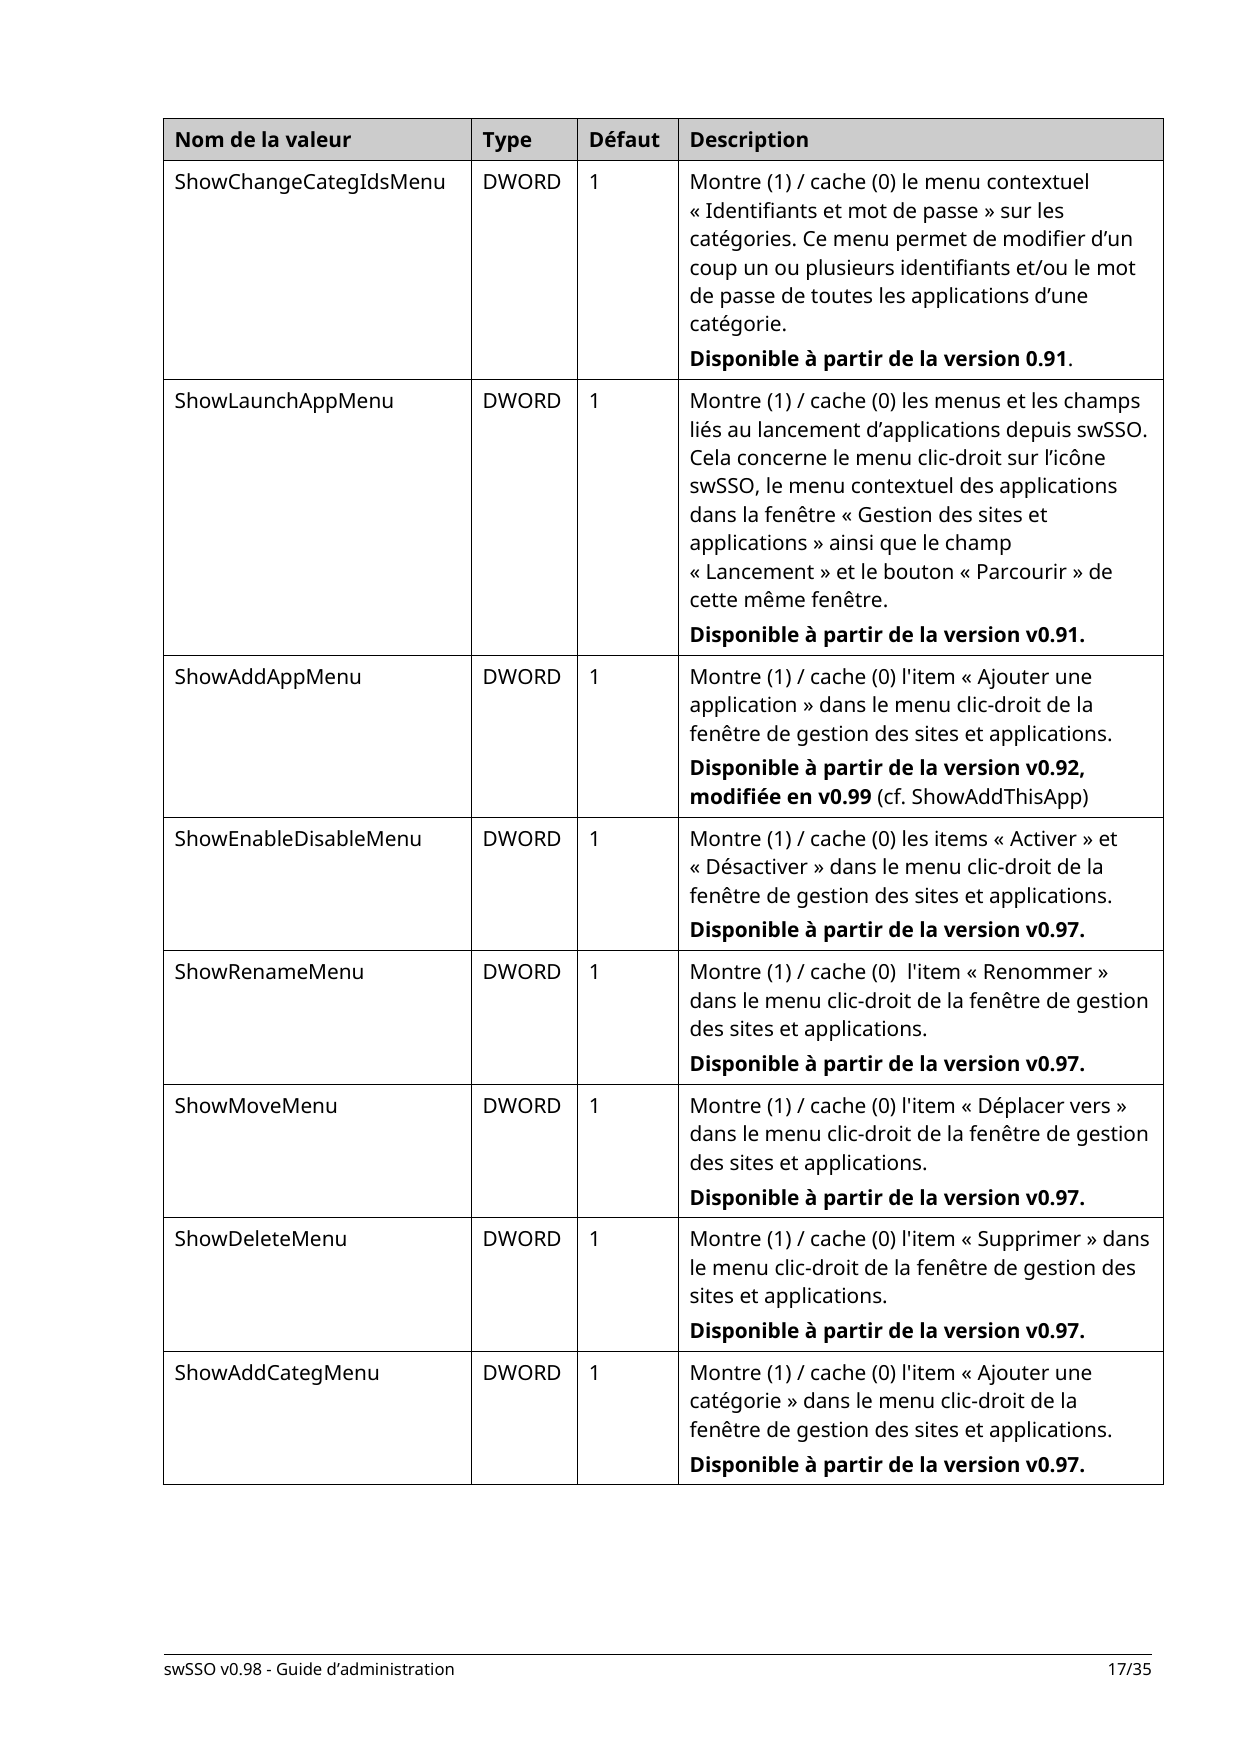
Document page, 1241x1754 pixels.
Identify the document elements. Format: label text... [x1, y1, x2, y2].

table_cell Montre (1) / cache (0) le menu contextuel « Identifiants et mot de passe » sur les catégories. Ce menu permet de modifier d’un coup un ou plusieurs identifiants et/ou le mot de passe de toutes les applications d’une catégorie. Disponible à partir de la version 0.91. [679, 161, 1163, 379]
table_cell 1 [578, 380, 678, 655]
table_cell Montre (1) / cache (0) l'item « Renommer » dans le menu clic-droit de la fenêtre de gestion des sites et applications. Disponible à partir de la version v0.97. [679, 951, 1163, 1084]
table_header Description [679, 119, 1163, 160]
table_cell 1 [578, 1352, 678, 1484]
table_cell DWORD [472, 1085, 577, 1217]
table_cell ShowLaunchAppMenu [164, 380, 471, 655]
table_cell 1 [578, 818, 678, 950]
table_cell 1 [578, 951, 678, 1084]
table_cell Montre (1) / cache (0) les menus et les champs liés au lancement d’applications depuis swSSO. Cela concerne le menu clic-droit sur l’icône swSSO, le menu contextuel des applications dans la fenêtre « Gestion des sites et applications » ainsi que le champ « Lancement » et le bouton « Parcourir » de cette même fenêtre. Disponible à partir de la version v0.91. [679, 380, 1163, 655]
table_cell ShowEnableDisableMenu [164, 818, 471, 950]
table_cell 1 [578, 1085, 678, 1217]
table_cell 1 [578, 656, 678, 817]
table_cell DWORD [472, 656, 577, 817]
table_cell Montre (1) / cache (0) l'item « Déplacer vers » dans le menu clic-droit de la fenêtre de gestion des sites et applications. Disponible à partir de la version v0.97. [679, 1085, 1163, 1217]
table_cell ShowAddAppMenu [164, 656, 471, 817]
table_cell DWORD [472, 1352, 577, 1484]
table_cell Montre (1) / cache (0) l'item « Ajouter une application » dans le menu clic-droit de la fenêtre de gestion des sites et applications. Disponible à partir de la version v0.92, modifiée en v0.99 (cf. ShowAddThisApp) [679, 656, 1163, 817]
table_cell ShowMoveMenu [164, 1085, 471, 1217]
table_cell ShowAddCategMenu [164, 1352, 471, 1484]
table_cell DWORD [472, 951, 577, 1084]
table_cell ShowChangeCategIdsMenu [164, 161, 471, 379]
table_cell ShowDeleteMenu [164, 1218, 471, 1351]
table_cell DWORD [472, 818, 577, 950]
table_cell 1 [578, 161, 678, 379]
table_header Type [472, 119, 577, 160]
table_cell Montre (1) / cache (0) les items « Activer » et « Désactiver » dans le menu clic-droit de la fenêtre de gestion des sites et applications. Disponible à partir de la version v0.97. [679, 818, 1163, 950]
table_cell DWORD [472, 161, 577, 379]
table_cell Montre (1) / cache (0) l'item « Supprimer » dans le menu clic-droit de la fenêtre de gestion des sites et applications. Disponible à partir de la version v0.97. [679, 1218, 1163, 1351]
table_cell DWORD [472, 380, 577, 655]
table_cell Montre (1) / cache (0) l'item « Ajouter une catégorie » dans le menu clic-droit de la fenêtre de gestion des sites et applications. Disponible à partir de la version v0.97. [679, 1352, 1163, 1484]
table_cell ShowRenameMenu [164, 951, 471, 1084]
table_header Nom de la valeur [164, 119, 471, 160]
table_header Défaut [578, 119, 678, 160]
table_cell 1 [578, 1218, 678, 1351]
table_cell DWORD [472, 1218, 577, 1351]
